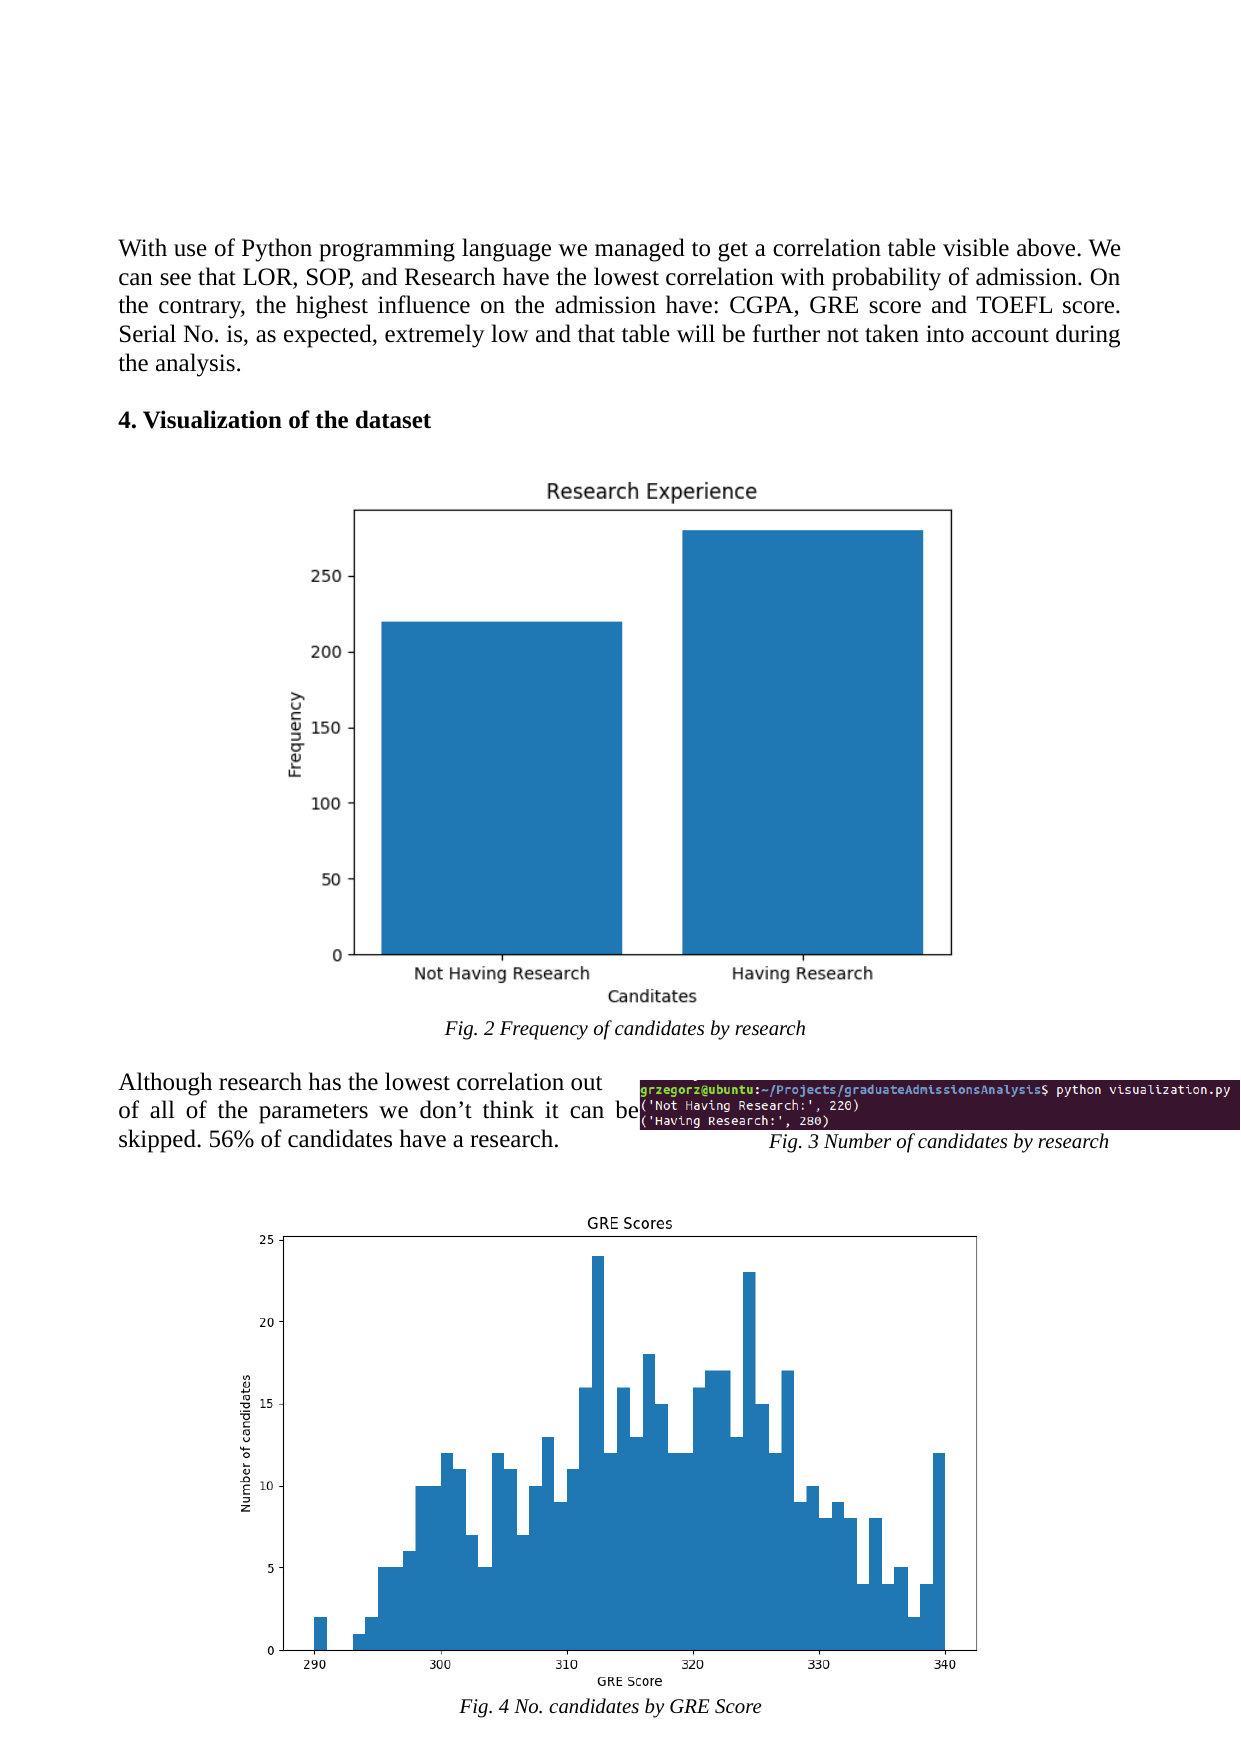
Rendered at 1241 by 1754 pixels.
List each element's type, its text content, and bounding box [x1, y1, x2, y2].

text Fig. 3 Number of candidates by research [640, 1130, 1240, 1153]
picture [639, 1080, 1240, 1130]
text With use of Python programming language we managed to get a correlation table visible above. We can see that LOR, SOP, and Research have the lowest correlation with probability of admission. On the contrary, the highest influence on the admission have: CGPA, GRE score and TOEFL score. Serial No. is, as expected, extremely low and that table will be further not taken into account during the analysis. [118, 233, 1122, 377]
text Fig. 4 No. candidates by GRE Score [230, 1695, 993, 1718]
text 4. Visualization of the dataset [118, 406, 1122, 434]
text Although research has the lowest correlation out [118, 1067, 1240, 1096]
picture [229, 1199, 994, 1695]
text of all of the parameters we don’t think it can be skipped. 56% of candidates have a research. [118, 1096, 640, 1153]
text Fig. 2 Frequency of candidates by research [278, 1012, 974, 1040]
picture [278, 470, 975, 1012]
